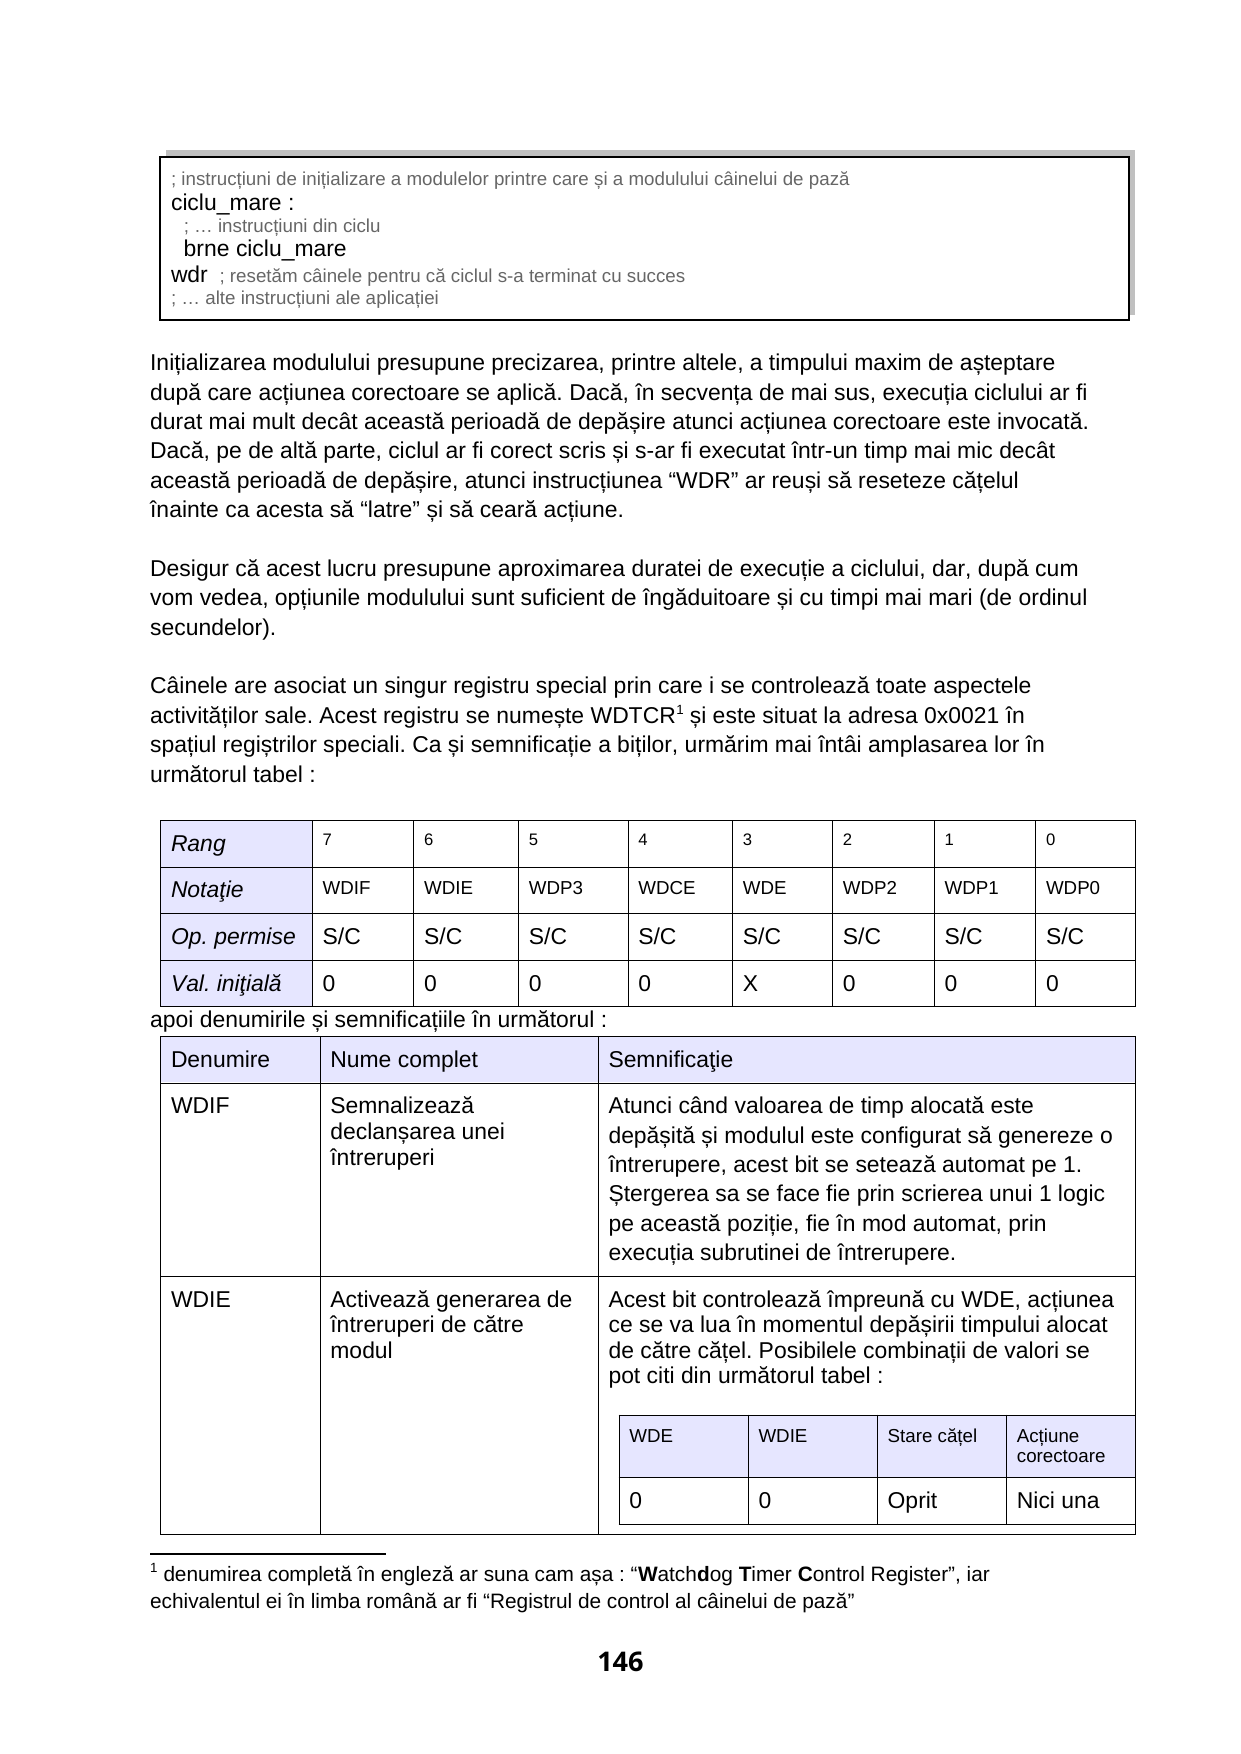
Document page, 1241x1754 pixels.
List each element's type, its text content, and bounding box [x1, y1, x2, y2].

table_cell 0 [749, 1478, 877, 1524]
table_cell WDE [733, 868, 832, 913]
table_cell Val. iniţială [161, 961, 312, 1006]
table_header WDIE [749, 1416, 877, 1477]
table_cell 0 [1036, 961, 1135, 1006]
table_cell S/C [629, 914, 732, 960]
table_cell Activează generarea de întreruperi de către modul [321, 1277, 598, 1534]
table_cell WDP2 [833, 868, 934, 913]
table_cell 0 [833, 961, 934, 1006]
table_header Stare cățel [878, 1416, 1006, 1477]
table_header 5 [519, 821, 628, 867]
table_cell 0 [620, 1478, 748, 1524]
table_cell S/C [733, 914, 832, 960]
text Câinele are asociat un singur registru special prin care i se controlează toate aspectele activităților sale. Acest registru se numește WDTCR și este situat la adresa 0x0021 în spațiul regiștrilor speciali. Ca și semnificație a biților, urmărim mai întâi amplasarea lor în următorul tabel : [150, 673, 1091, 787]
table_header Semnificaţie [599, 1037, 1135, 1082]
table_cell WDIE [414, 868, 518, 913]
table_cell S/C [414, 914, 518, 960]
table_cell WDIE [161, 1277, 320, 1534]
text Inițializarea modulului presupune precizarea, printre altele, a timpului maxim de așteptare după care acțiunea corectoare se aplică. Dacă, în secvența de mai sus, execuția ciclului ar fi durat mai mult decât această perioadă de depășire atunci acțiunea corectoare este invocată. Dacă, pe de altă parte, ciclul ar fi corect scris și s-ar fi executat într-un timp mai mic decât această perioadă de depășire, atunci instrucțiunea “WDR” ar reuși să reseteze cățelul înainte ca acesta să “latre” și să ceară acțiune. [150, 350, 1091, 523]
table_cell 0 [519, 961, 628, 1006]
table_header 4 [629, 821, 732, 867]
table_header 6 [414, 821, 518, 867]
table_cell Oprit [878, 1478, 1006, 1524]
table_cell S/C [313, 914, 413, 960]
table_cell WDP3 [519, 868, 628, 913]
table_cell S/C [519, 914, 628, 960]
table_cell X [733, 961, 832, 1006]
table_cell Semnalizează declanșarea unei întreruperi [321, 1084, 598, 1276]
table_header 2 [833, 821, 934, 867]
text Desigur că acest lucru presupune aproximarea duratei de execuție a ciclului, dar, după cum vom vedea, opțiunile modulului sunt suficient de îngăduitoare și cu timpi mai mari (de ordinul secundelor). [150, 556, 1091, 640]
table_header Acțiune corectoare [1007, 1416, 1135, 1477]
table_header 1 [935, 821, 1035, 867]
table_header Denumire [161, 1037, 320, 1082]
table_header 0 [1036, 821, 1135, 867]
table_cell S/C [935, 914, 1035, 960]
table_cell S/C [1036, 914, 1135, 960]
table_header Nume complet [321, 1037, 598, 1082]
table_cell Atunci când valoarea de timp alocată este depășită și modulul este configurat să genereze o întrerupere, acest bit se setează automat pe 1. Ștergerea sa se face fie prin scrierea unui 1 logic pe această poziție, fie în mod automat, prin execuția subrutinei de întrerupere. [599, 1084, 1135, 1276]
table_header WDE [620, 1416, 748, 1477]
table_cell WDP0 [1036, 868, 1135, 913]
table_cell Nici una [1007, 1478, 1135, 1524]
text apoi denumirile și semnificațiile în următorul : [150, 1006, 1091, 1032]
table_cell Notaţie [161, 868, 312, 913]
table_cell S/C [833, 914, 934, 960]
table_cell Op. permise [161, 914, 312, 960]
table_cell WDIF [313, 868, 413, 913]
table_cell 0 [629, 961, 732, 1006]
table_header 3 [733, 821, 832, 867]
table_header ; instrucțiuni de inițializare a modulelor printre care și a modulului câinelui de pază ciclu_mare : ; … instrucțiuni din ciclu brne ciclu_mare wdr ; resetăm câinele pentru că ciclul s-a terminat cu succes ; … alte instrucțiuni ale aplicației [161, 158, 1128, 319]
table_cell 0 [935, 961, 1035, 1006]
table_header Rang [161, 821, 312, 867]
table_cell Acest bit controlează împreună cu WDE, acțiunea ce se va lua în momentul depășirii timpului alocat de către cățel. Posibilele combinații de valori se pot citi din următorul tabel : [599, 1277, 1135, 1534]
table_cell WDP1 [935, 868, 1035, 913]
text denumirea completă în engleză ar suna cam așa : “Watchdog Timer Control Register”, iar echivalentul ei în limba română ar fi “Registrul de control al câinelui de pază” [150, 1561, 1091, 1613]
table_cell 0 [313, 961, 413, 1006]
table_cell 0 [414, 961, 518, 1006]
table_cell WDIF [161, 1084, 320, 1276]
table_header 7 [313, 821, 413, 867]
table_cell WDCE [629, 868, 732, 913]
